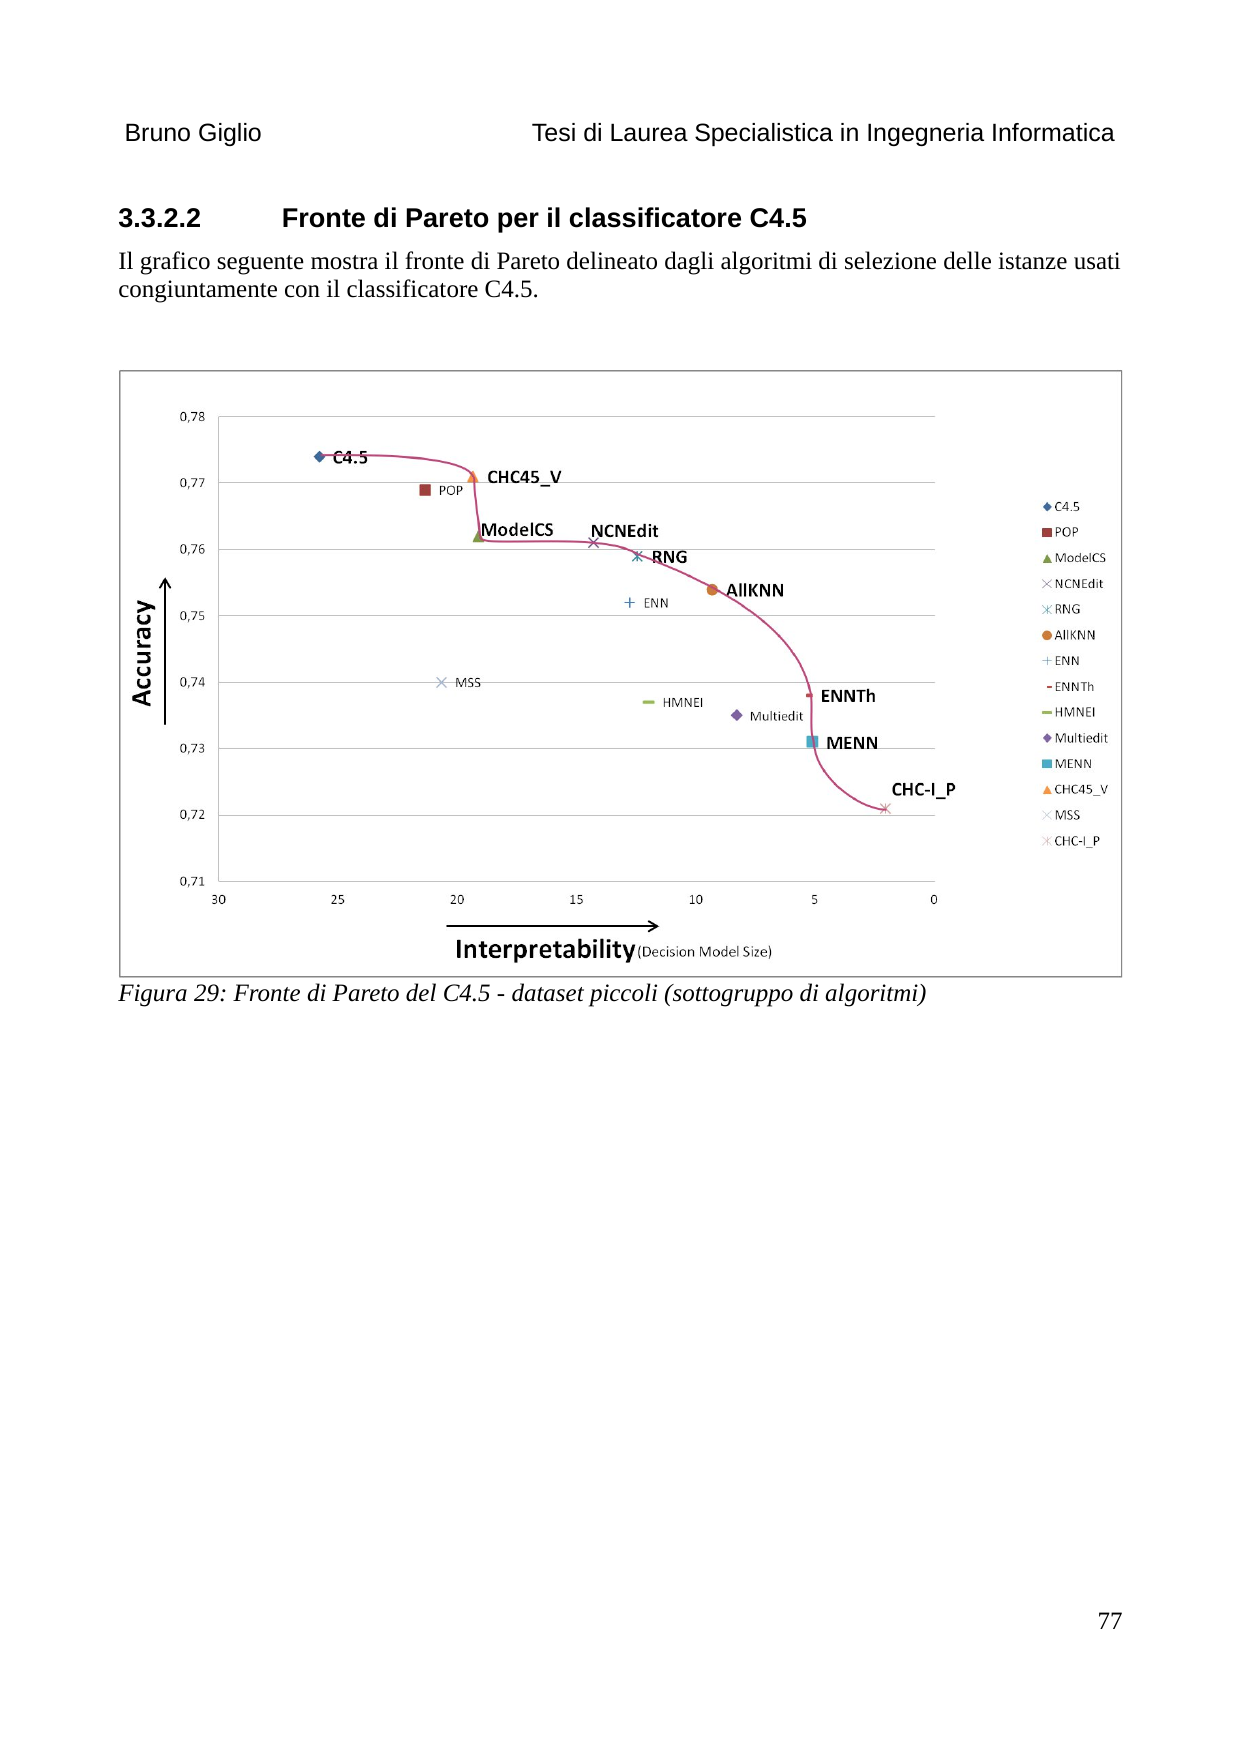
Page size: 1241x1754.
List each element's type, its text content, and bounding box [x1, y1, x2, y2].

text Il grafico seguente mostra il fronte di Pareto delineato dagli algoritmi di selezione delle istanze usati congiuntamente con il classificatore C4.5. [118, 246, 1122, 303]
picture [118, 369, 1123, 978]
text Figura 29: Fronte di Pareto del C4.5 - dataset piccoli (sottogruppo di algoritmi) [118, 978, 1122, 1007]
subtitle Fronte di Pareto per il classificatore C4.5 [118, 202, 1122, 233]
